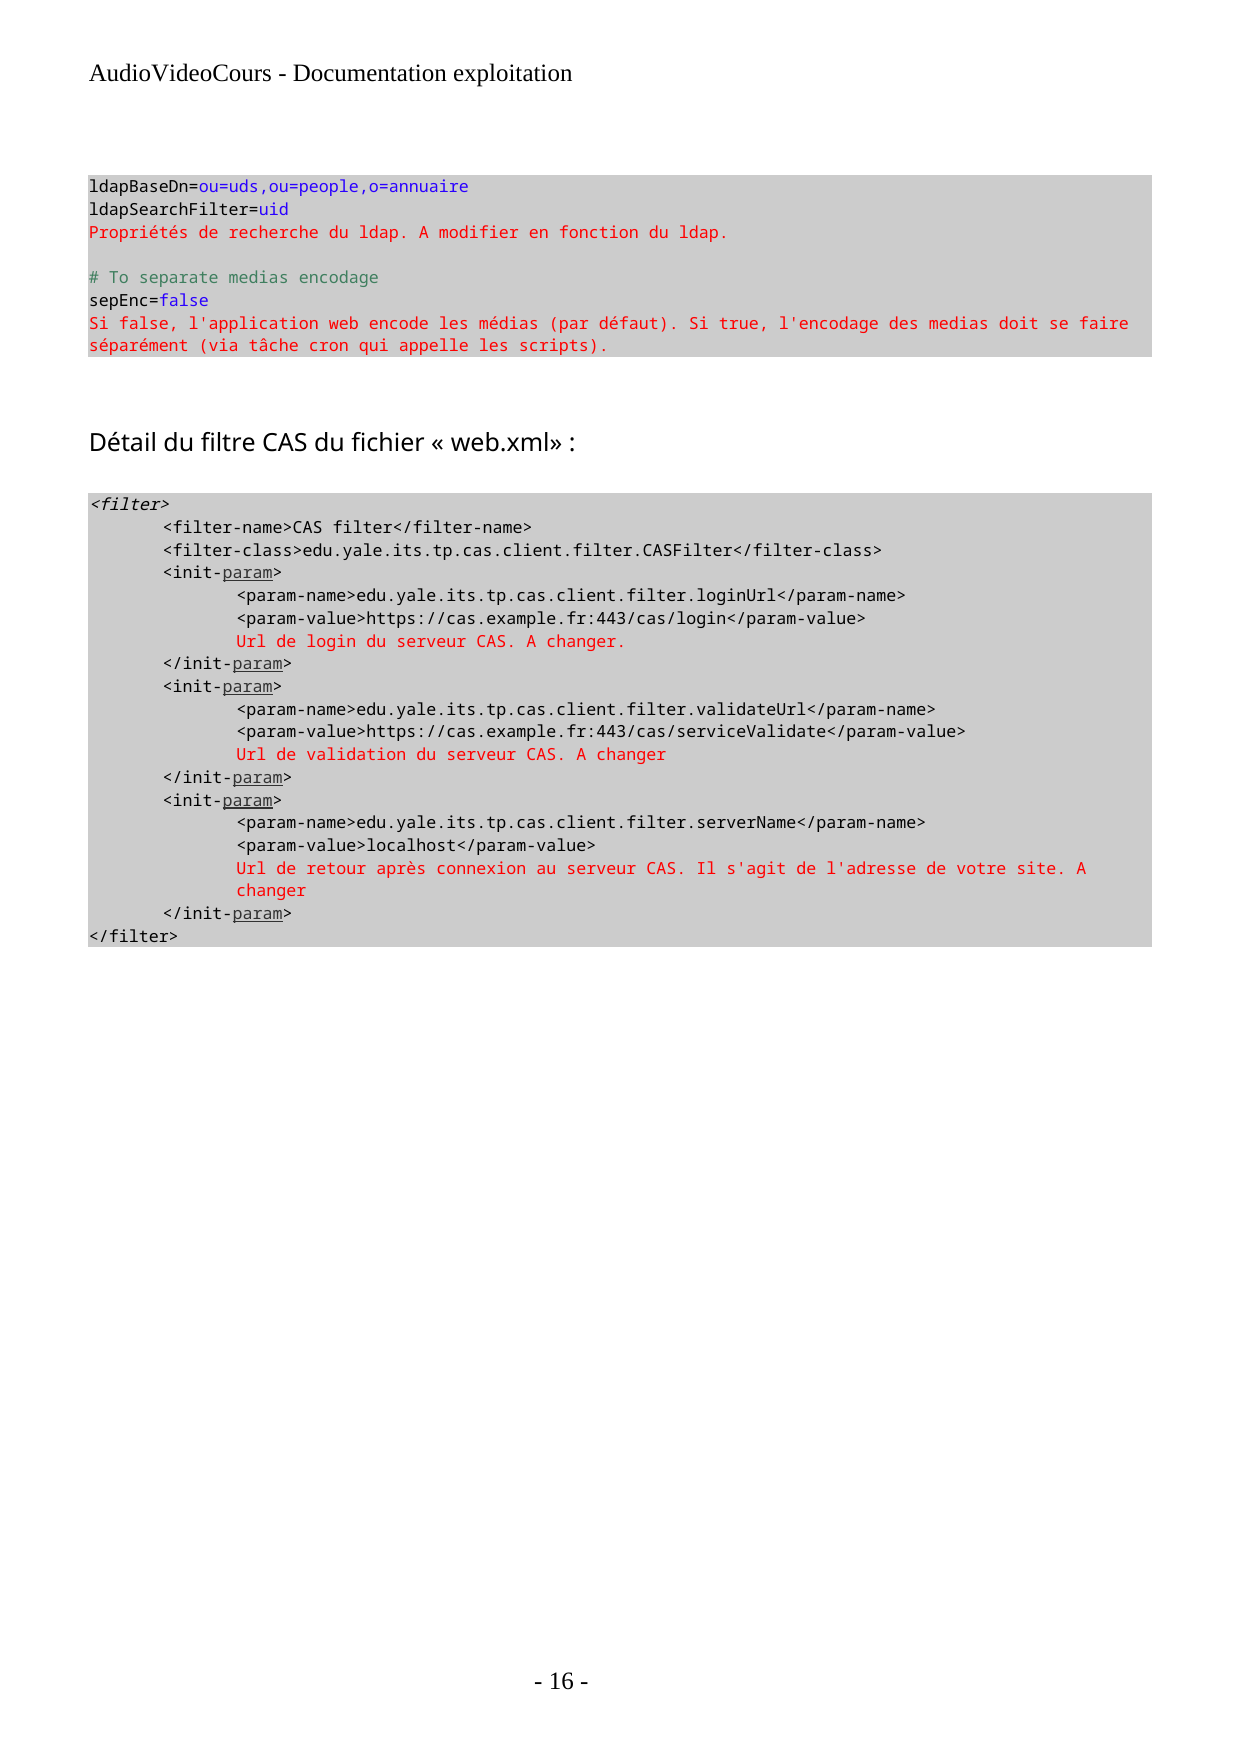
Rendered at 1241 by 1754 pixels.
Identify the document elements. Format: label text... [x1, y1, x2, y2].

text <filter-class>edu.yale.its.tp.cas.client.filter.CASFilter</filter-class> [88, 538, 1152, 561]
text <param-value>localhost</param-value> [88, 833, 1152, 856]
text <filter-name>CAS filter</filter-name> [88, 516, 1152, 538]
text </init-param> [88, 902, 1152, 924]
text <param-name>edu.yale.its.tp.cas.client.filter.serverName</param-name> [88, 811, 1152, 833]
text <param-name>edu.yale.its.tp.cas.client.filter.loginUrl</param-name> [88, 584, 1152, 606]
text </init-param> [88, 765, 1152, 788]
text Url de retour après connexion au serveur CAS. Il s'agit de l'adresse de votre site. A changer [88, 856, 1152, 902]
text <param-value>https://cas.example.fr:443/cas/login</param-value> [88, 606, 1152, 629]
text </filter> [88, 924, 1152, 947]
text # To separate medias encodage [88, 266, 1152, 288]
text ldapBaseDn=ou=uds,ou=people,o=annuaire [88, 175, 1152, 198]
text Url de validation du serveur CAS. A changer [88, 743, 1152, 765]
text Propriétés de recherche du ldap. A modifier en fonction du ldap. [88, 220, 1152, 243]
text Url de login du serveur CAS. A changer. [88, 629, 1152, 652]
text <param-value>https://cas.example.fr:443/cas/serviceValidate</param-value> [88, 720, 1152, 743]
text </init-param> [88, 652, 1152, 674]
text <param-name>edu.yale.its.tp.cas.client.filter.validateUrl</param-name> [88, 697, 1152, 720]
text <filter> [88, 493, 1152, 516]
text Détail du filtre CAS du fichier « web.xml» : [88, 425, 1152, 459]
text <init-param> [88, 788, 1152, 811]
text Si false, l'application web encode les médias (par défaut). Si true, l'encodage des medias doit se faire séparément (via tâche cron qui appelle les scripts). [88, 311, 1152, 357]
text sepEnc=false [88, 288, 1152, 311]
text ldapSearchFilter=uid [88, 198, 1152, 220]
text <init-param> [88, 561, 1152, 584]
text <init-param> [88, 674, 1152, 697]
